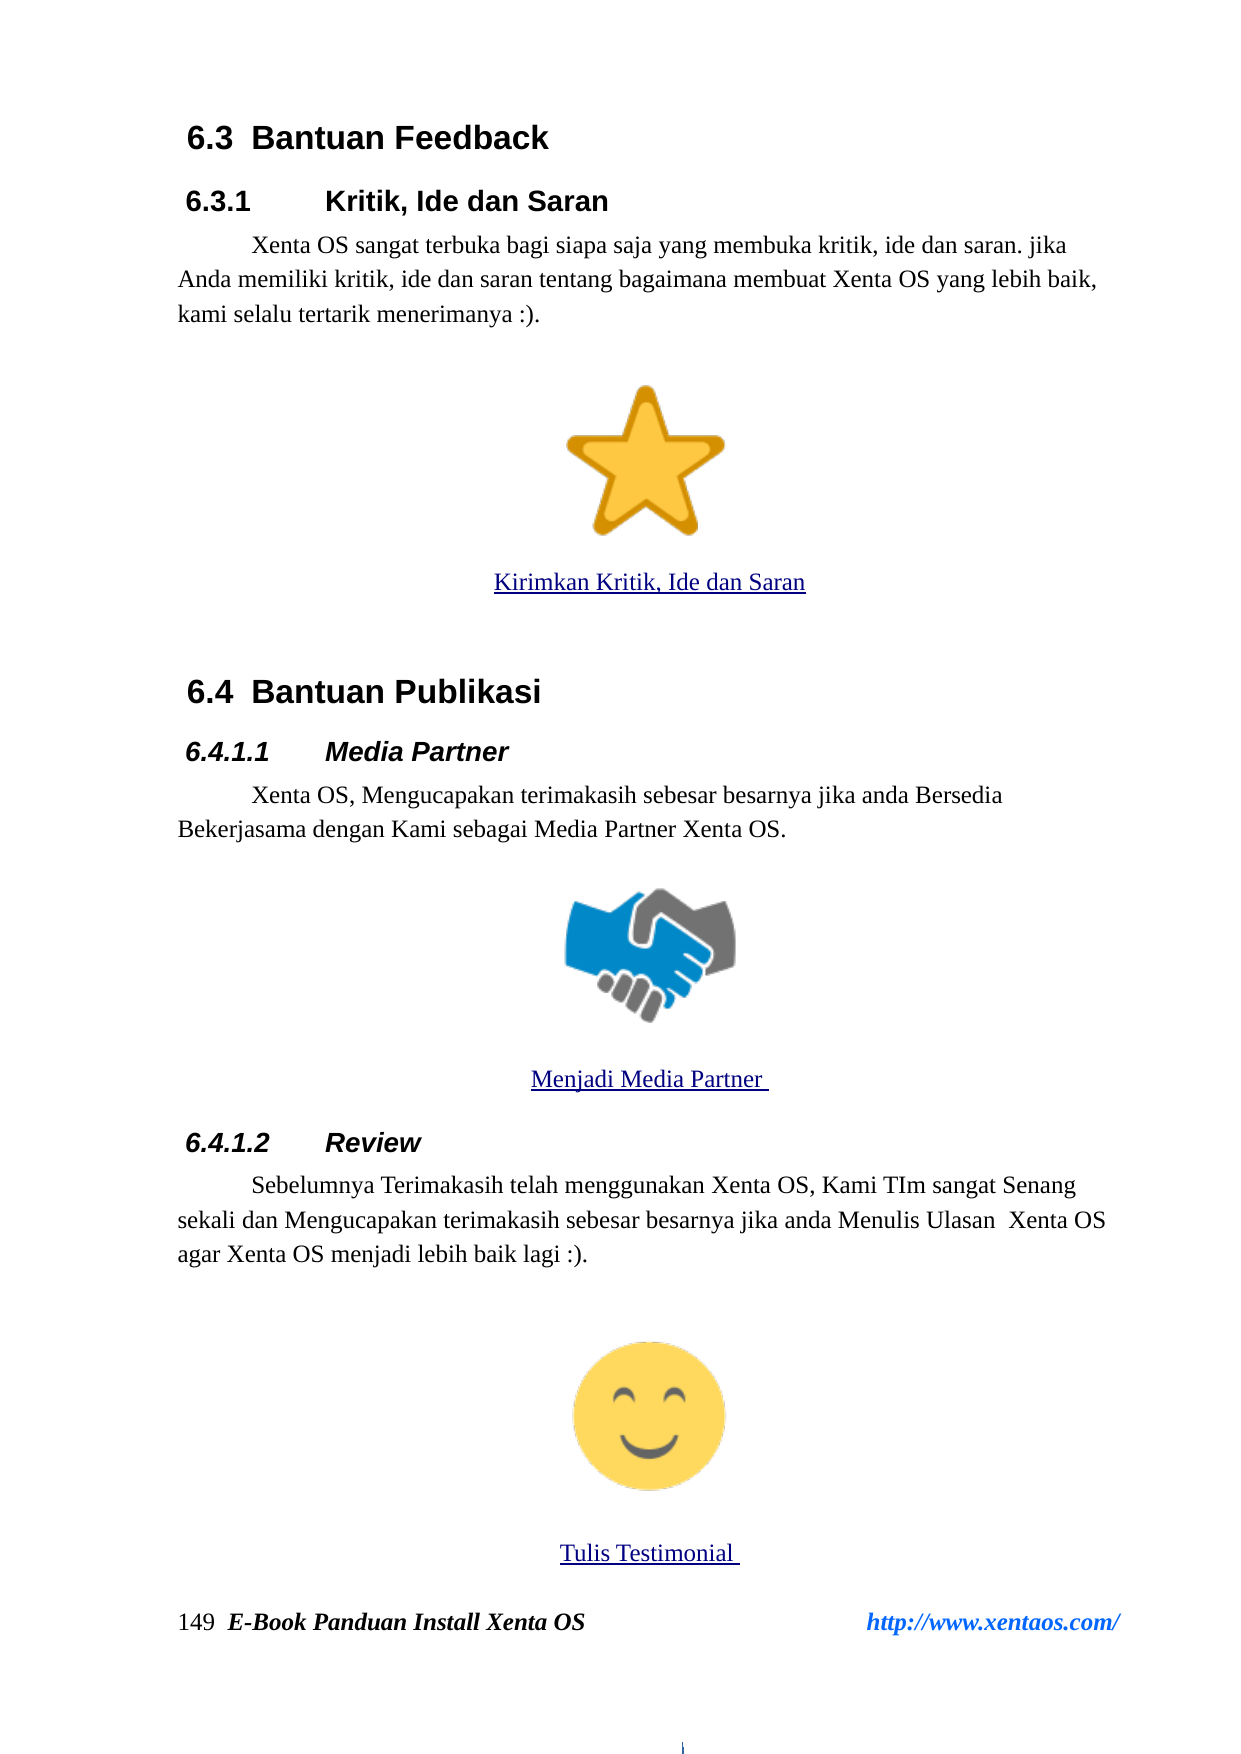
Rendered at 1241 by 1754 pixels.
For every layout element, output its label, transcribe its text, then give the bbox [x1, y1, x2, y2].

subtitle Bantuan Feedback [177, 118, 1122, 157]
picture [493, 1322, 806, 1519]
subtitle Kritik, Ide dan Saran [177, 184, 1122, 218]
text Xenta OS sangat terbuka bagi siapa saja yang membuka kritik, ide dan saran. jika Anda memiliki kritik, ide dan saran tentang bagaimana membuat Xenta OS yang lebih baik, kami selalu tertarik menerimanya :). [177, 230, 1122, 328]
picture [493, 368, 806, 562]
text Tulis Testimonial [177, 1538, 1122, 1567]
text Kirimkan Kritik, Ide dan Saran [177, 567, 1122, 596]
subtitle Bantuan Publikasi [177, 672, 1122, 711]
text Menjadi Media Partner [177, 1064, 1122, 1093]
text Xenta OS, Mengucapakan terimakasih sebesar besarnya jika anda Bersedia Bekerjasama dengan Kami sebagai Media Partner Xenta OS. [177, 780, 1122, 843]
subtitle Media Partner [177, 736, 1122, 767]
picture [493, 848, 806, 1045]
text Sebelumnya Terimakasih telah menggunakan Xenta OS, Kami TIm sangat Senang sekali dan Mengucapakan terimakasih sebesar besarnya jika anda Menulis Ulasan Xenta OS agar Xenta OS menjadi lebih baik lagi :). [177, 1170, 1122, 1268]
subtitle Review [177, 1126, 1122, 1158]
